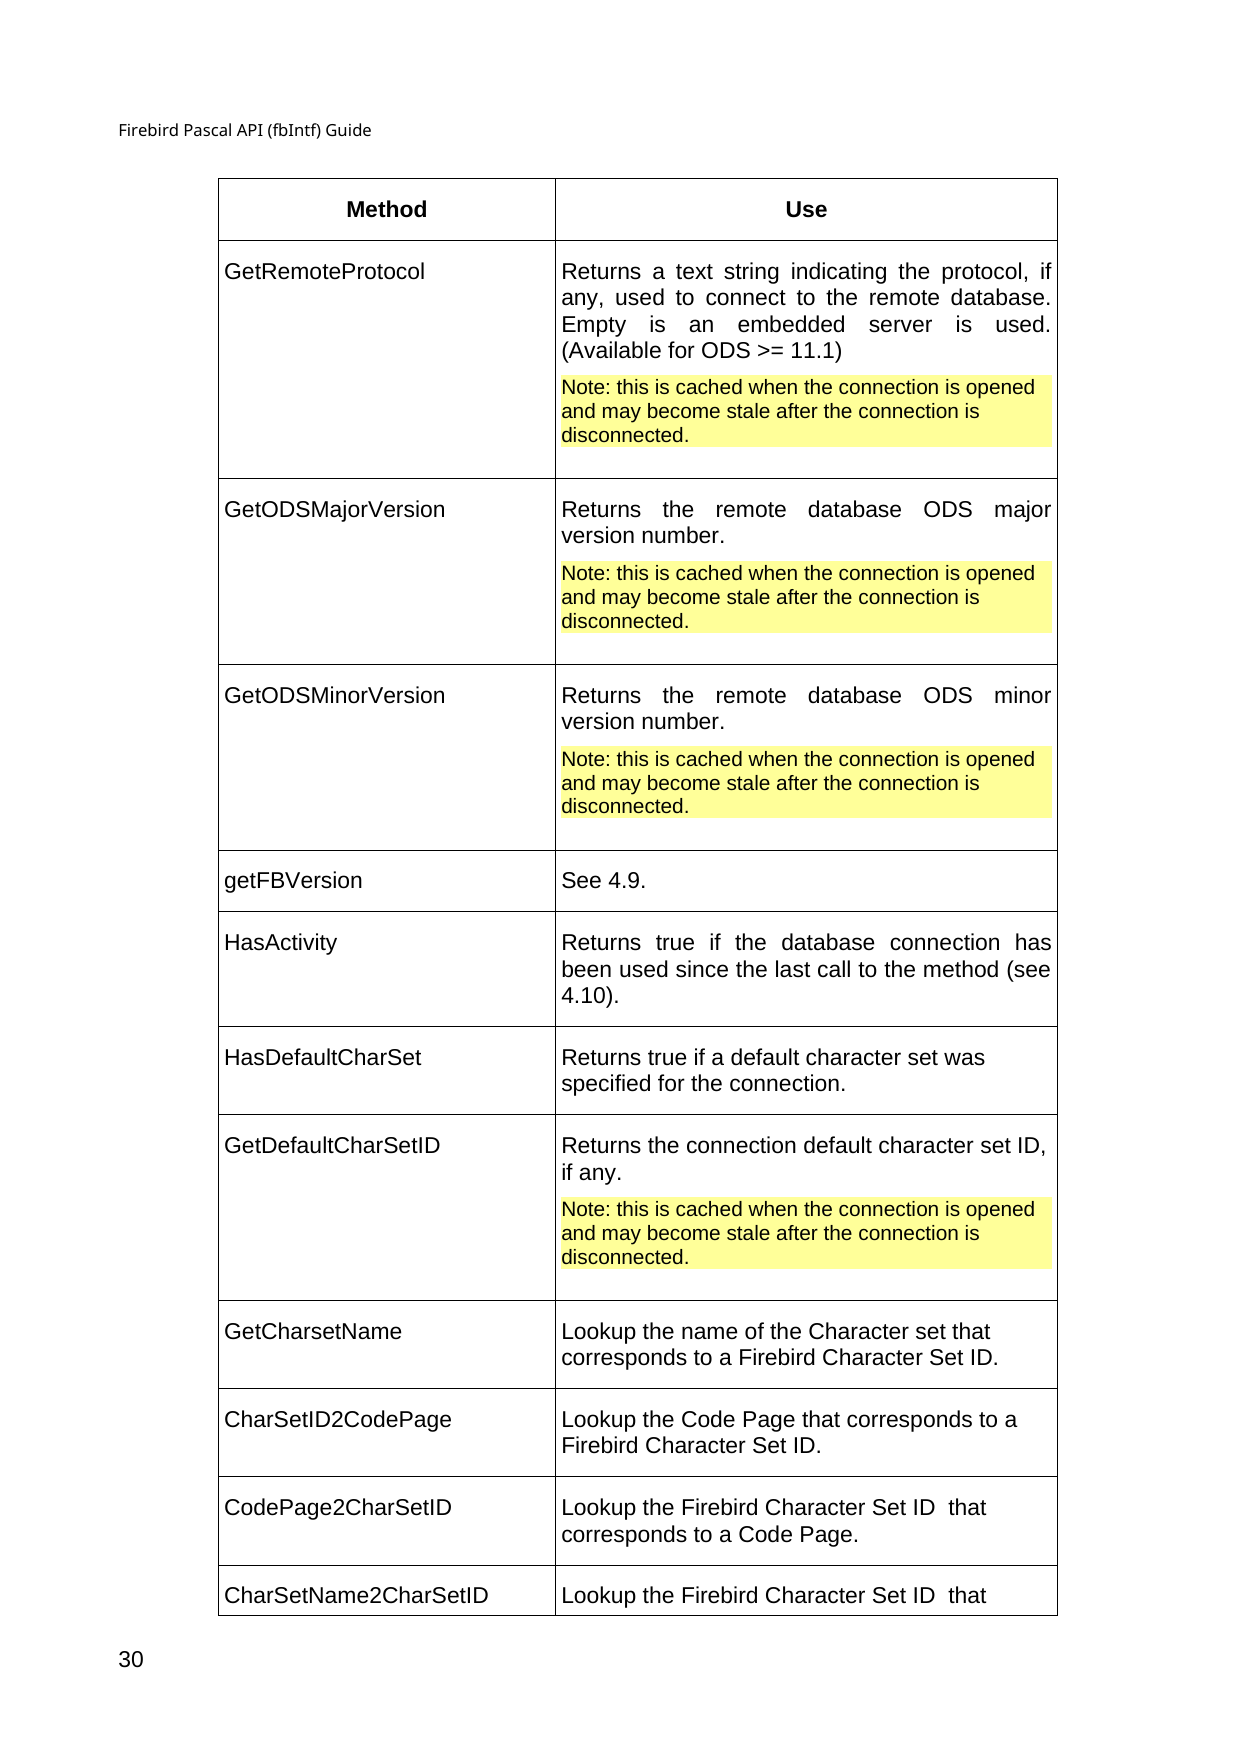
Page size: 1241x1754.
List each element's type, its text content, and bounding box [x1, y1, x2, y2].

table_cell Returns the connection default character set ID, if any. Note: this is cached when the connection is opened and may become stale after the connection is disconnected. [556, 1115, 1057, 1300]
table_cell Lookup the name of the Character set that corresponds to a Firebird Character Set ID. [556, 1301, 1057, 1388]
table_cell Lookup the Code Page that corresponds to a Firebird Character Set ID. [556, 1389, 1057, 1476]
table_cell Returns the remote database ODS minor version number. Note: this is cached when the connection is opened and may become stale after the connection is disconnected. [556, 665, 1057, 849]
table_cell Lookup the Firebird Character Set ID that [556, 1566, 1057, 1614]
table_cell CodePage2CharSetID [219, 1477, 555, 1564]
table_header Method [219, 179, 555, 240]
table_cell Returns the remote database ODS major version number. Note: this is cached when the connection is opened and may become stale after the connection is disconnected. [556, 479, 1057, 664]
table_cell GetODSMajorVersion [219, 479, 555, 664]
table_cell Returns true if a default character set was specified for the connection. [556, 1027, 1057, 1114]
table_cell getFBVersion [219, 851, 555, 911]
table_cell Lookup the Firebird Character Set ID that corresponds to a Code Page. [556, 1477, 1057, 1564]
table_cell GetDefaultCharSetID [219, 1115, 555, 1300]
table_cell Returns a text string indicating the protocol, if any, used to connect to the remote database. Empty is an embedded server is used. (Available for ODS >= 11.1) Note: this is cached when the connection is opened and may become stale after the connection is disconnected. [556, 241, 1057, 478]
table_cell GetCharsetName [219, 1301, 555, 1388]
table_cell HasDefaultCharSet [219, 1027, 555, 1114]
table_cell CharSetID2CodePage [219, 1389, 555, 1476]
table_cell GetODSMinorVersion [219, 665, 555, 849]
table_cell GetRemoteProtocol [219, 241, 555, 478]
table_header Use [556, 179, 1057, 240]
table_cell Returns true if the database connection has been used since the last call to the method (see 4.10). [556, 912, 1057, 1026]
table_cell CharSetName2CharSetID [219, 1566, 555, 1614]
table_cell HasActivity [219, 912, 555, 1026]
table_cell See 4.9. [556, 851, 1057, 911]
